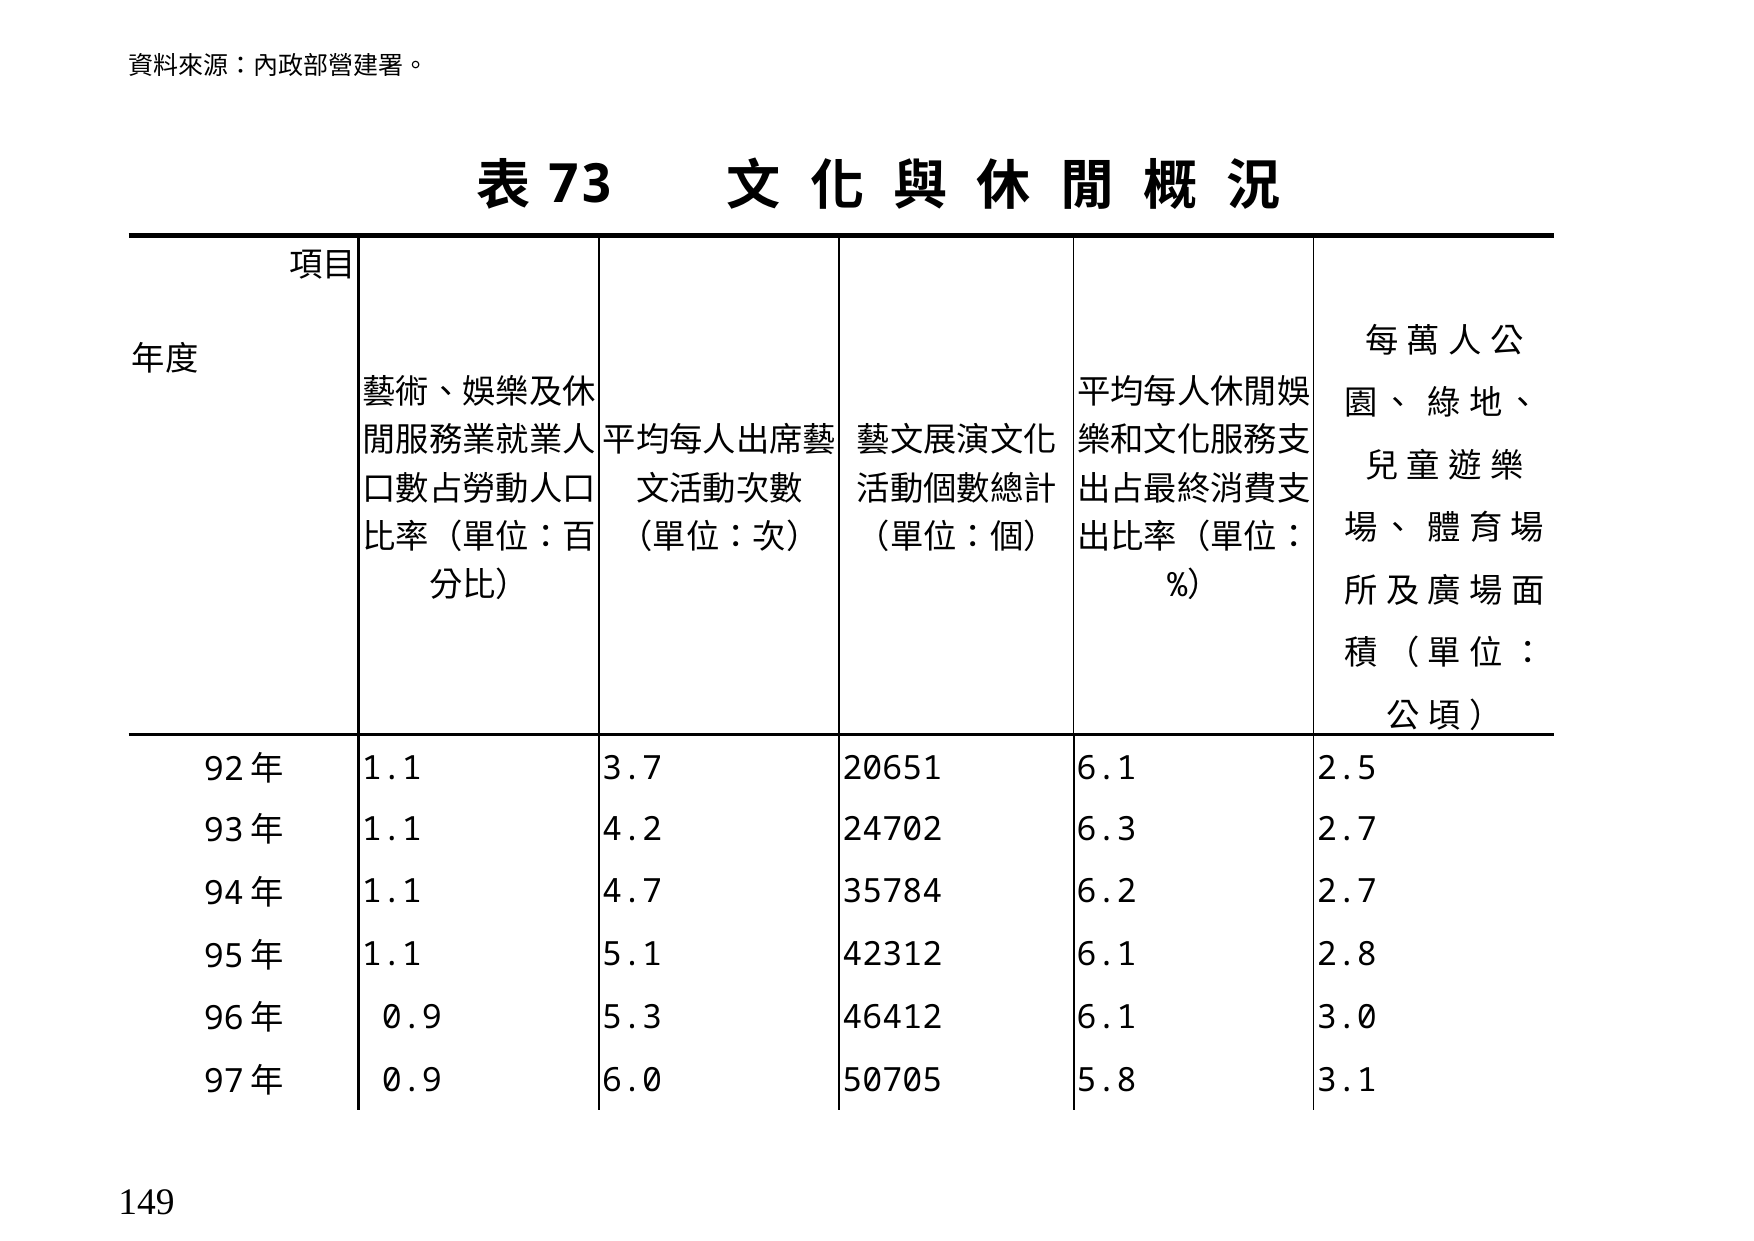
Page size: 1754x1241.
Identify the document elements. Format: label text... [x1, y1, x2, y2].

table_cell 5.3 [600, 984, 838, 1047]
table_cell 1.1 [360, 796, 598, 859]
table_cell 50705 [840, 1047, 1073, 1109]
table_cell 0.9 [360, 984, 598, 1047]
table_cell 97年 [129, 1047, 357, 1109]
table_cell 2.7 [1314, 859, 1554, 921]
table_cell 2.5 [1314, 736, 1554, 796]
table_cell 6.1 [1075, 921, 1313, 984]
table_cell 3.7 [600, 736, 838, 796]
table_header 每萬人公園、綠地、兒童遊樂場、體育場所及廣場面積（單位：公頃） [1314, 238, 1554, 733]
table_cell 95年 [129, 921, 357, 984]
table_cell 0.9 [360, 1047, 598, 1109]
table_cell 6.2 [1075, 859, 1313, 921]
table_cell 4.7 [600, 859, 838, 921]
table_cell 3.1 [1314, 1047, 1554, 1109]
table_cell 6.1 [1075, 984, 1313, 1047]
table_header 藝文展演文化活動個數總計 （單位：個） [840, 238, 1073, 733]
table_cell 6.3 [1075, 796, 1313, 859]
table_cell 4.2 [600, 796, 838, 859]
table_cell 2.7 [1314, 796, 1554, 859]
table_cell 35784 [840, 859, 1073, 921]
subtitle 表73 文化與休閒概況 [128, 108, 1628, 233]
table_header 項目 年度 [129, 238, 357, 733]
table_cell 1.1 [360, 921, 598, 984]
table_cell 24702 [840, 796, 1073, 859]
table_cell 3.0 [1314, 984, 1554, 1047]
table_header 平均每人出席藝文活動次數 （單位：次） [600, 238, 838, 733]
table_header 藝術、娛樂及休閒服務業就業人口數占勞動人口比率（單位：百分比） [360, 238, 598, 733]
table_header 平均每人休閒娛樂和文化服務支出占最終消費支出比率（單位：%） [1074, 238, 1313, 733]
table_cell 5.1 [600, 921, 838, 984]
table_cell 42312 [840, 921, 1073, 984]
table_cell 6.1 [1075, 736, 1313, 796]
table_cell 5.8 [1075, 1047, 1313, 1109]
table_cell 1.1 [360, 736, 598, 796]
table_cell 20651 [840, 736, 1073, 796]
table_cell 2.8 [1314, 921, 1554, 984]
text 資料來源：內政部營建署。 [128, 46, 1543, 82]
table_cell 46412 [840, 984, 1073, 1047]
table_cell 1.1 [360, 859, 598, 921]
table_cell 6.0 [600, 1047, 838, 1109]
table_cell 93年 [129, 796, 357, 859]
table_cell 96年 [129, 984, 357, 1047]
table_cell 94年 [129, 859, 357, 921]
table_cell 92年 [129, 736, 357, 796]
